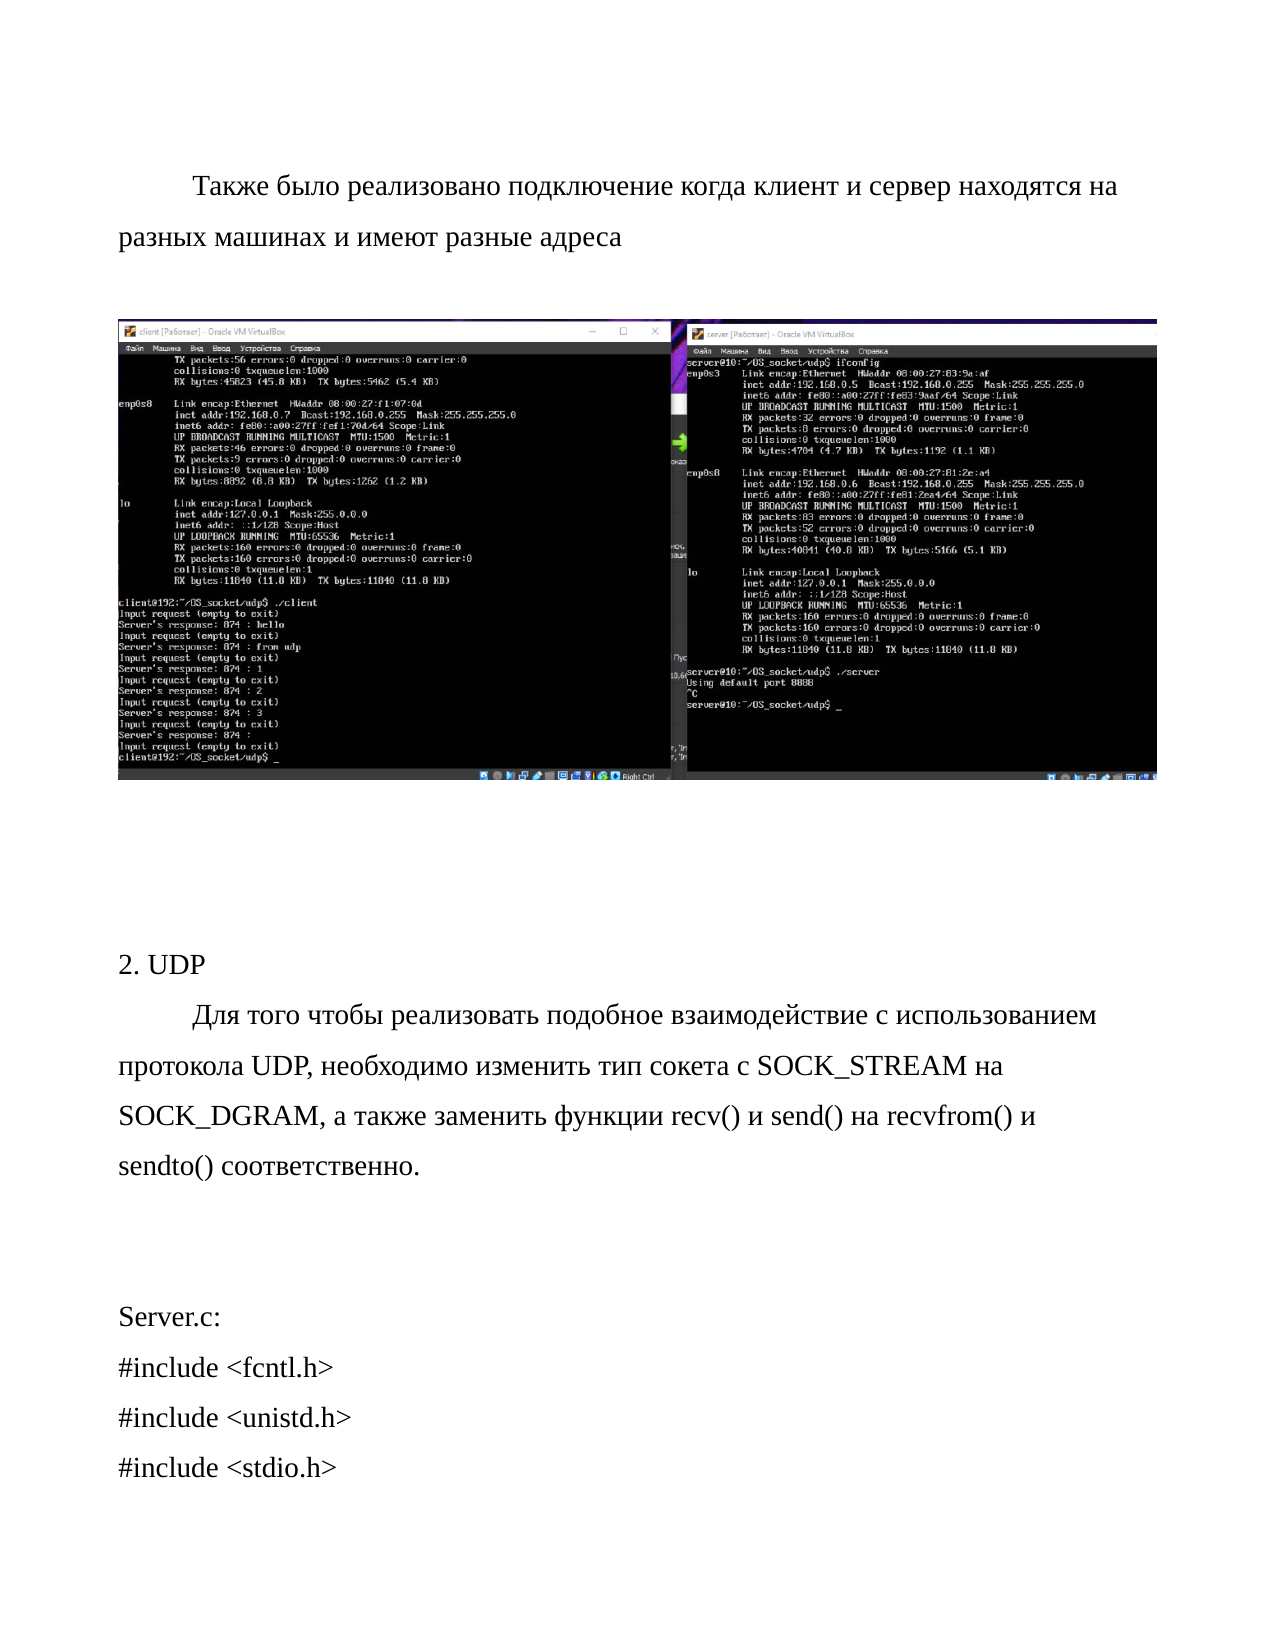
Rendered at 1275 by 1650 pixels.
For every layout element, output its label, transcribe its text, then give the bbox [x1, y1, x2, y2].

picture [118, 319, 1157, 780]
text протокола UDP, необходимо изменить тип сокета с SOCK_STREAM на [118, 1048, 1157, 1081]
text 2. UDP [118, 947, 1157, 981]
text #include <fcntl.h> [118, 1350, 1157, 1383]
text sendto() соответственно. [118, 1148, 1157, 1182]
text #include <unistd.h> [118, 1400, 1157, 1433]
text #include <stdio.h> [118, 1450, 1157, 1484]
text Server.c: [118, 1299, 1157, 1333]
text Для того чтобы реализовать подобное взаимодействие с использованием [118, 997, 1157, 1031]
text Также было реализовано подключение когда клиент и сервер находятся на разных машинах и имеют разные адреса [118, 168, 1157, 252]
text SOCK_DGRAM, а также заменить функции recv() и send() на recvfrom() и [118, 1098, 1157, 1132]
